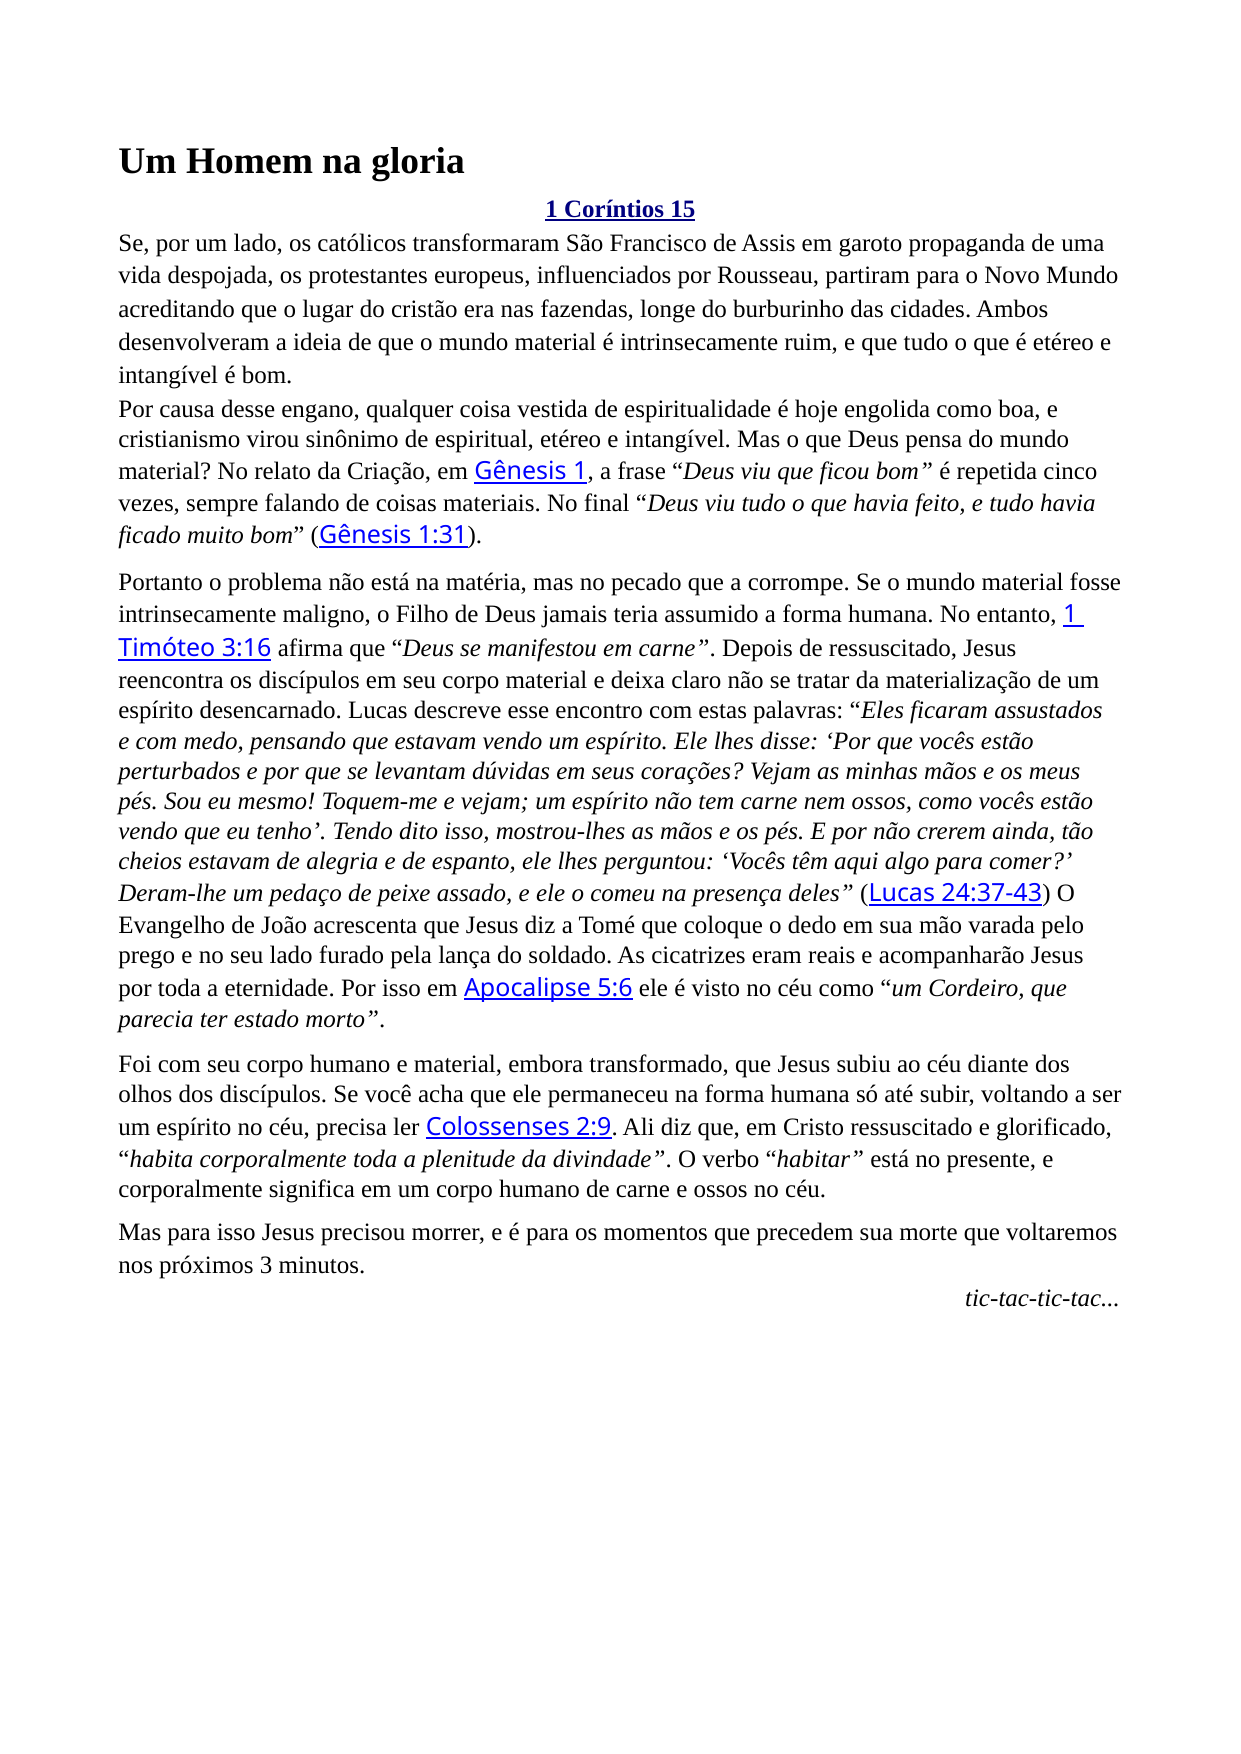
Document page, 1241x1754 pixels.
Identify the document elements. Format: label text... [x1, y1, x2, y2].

text tic-tac-tic-tac... [118, 1283, 1122, 1312]
text Foi com seu corpo humano e material, embora transformado, que Jesus subiu ao céu diante dos olhos dos discípulos. Se você acha que ele permaneceu na forma humana só até subir, voltando a ser um espírito no céu, precisa ler Colossenses 2:9. Ali diz que, em Cristo ressuscitado e glorificado, “habita corporalmente toda a plenitude da divindade”. O verbo “habitar” está no presente, e corporalmente significa em um corpo humano de carne e ossos no céu. [118, 1048, 1122, 1203]
subtitle Um Homem na gloria [118, 139, 1122, 182]
text 1 Coríntios 15 [118, 194, 1122, 223]
text Mas para isso Jesus precisou morrer, e é para os momentos que precedem sua morte que voltaremos nos próximos 3 minutos. [118, 1217, 1122, 1279]
text Se, por um lado, os católicos transformaram São Francisco de Assis em garoto propaganda de uma vida despojada, os protestantes europeus, influenciados por Rousseau, partiram para o Novo Mundo acreditando que o lugar do cristão era nas fazendas, longe do burburinho das cidades. Ambos desenvolveram a ideia de que o mundo material é intrinsecamente ruim, e que tudo o que é etéreo e intangível é bom. [118, 228, 1122, 388]
text Por causa desse engano, qualquer coisa vestida de espiritualidade é hoje engolida como boa, e cristianismo virou sinônimo de espiritual, etéreo e intangível. Mas o que Deus pensa do mundo material? No relato da Criação, em Gênesis 1, a frase “Deus viu que ficou bom” é repetida cinco vezes, sempre falando de coisas materiais. No final “Deus viu tudo o que havia feito, e tudo havia ficado muito bom” (Gênesis 1:31). [118, 393, 1122, 551]
text Portanto o problema não está na matéria, mas no pecado que a corrompe. Se o mundo material fosse intrinsecamente maligno, o Filho de Deus jamais teria assumido a forma humana. No entanto, 1 Timóteo 3:16 afirma que “Deus se manifestou em carne”. Depois de ressuscitado, Jesus reencontra os discípulos em seu corpo material e deixa claro não se tratar da materialização de um espírito desencarnado. Lucas descreve esse encontro com estas palavras: “Eles ficaram assustados e com medo, pensando que estavam vendo um espírito. Ele lhes disse: ‘Por que vocês estão perturbados e por que se levantam dúvidas em seus corações? Vejam as minhas mãos e os meus pés. Sou eu mesmo! Toquem-me e vejam; um espírito não tem carne nem ossos, como vocês estão vendo que eu tenho’. Tendo dito isso, mostrou-lhes as mãos e os pés. E por não crerem ainda, tão cheios estavam de alegria e de espanto, ele lhes perguntou: ‘Vocês têm aqui algo para comer?’ Deram-lhe um pedaço de peixe assado, e ele o comeu na presença deles” (Lucas 24:37-43) O Evangelho de João acrescenta que Jesus diz a Tomé que coloque o dedo em sua mão varada pelo prego e no seu lado furado pela lança do soldado. As cicatrizes eram reais e acompanharão Jesus por toda a eternidade. Por isso em Apocalipse 5:6 ele é visto no céu como “um Cordeiro, que parecia ter estado morto”. [118, 566, 1122, 1033]
